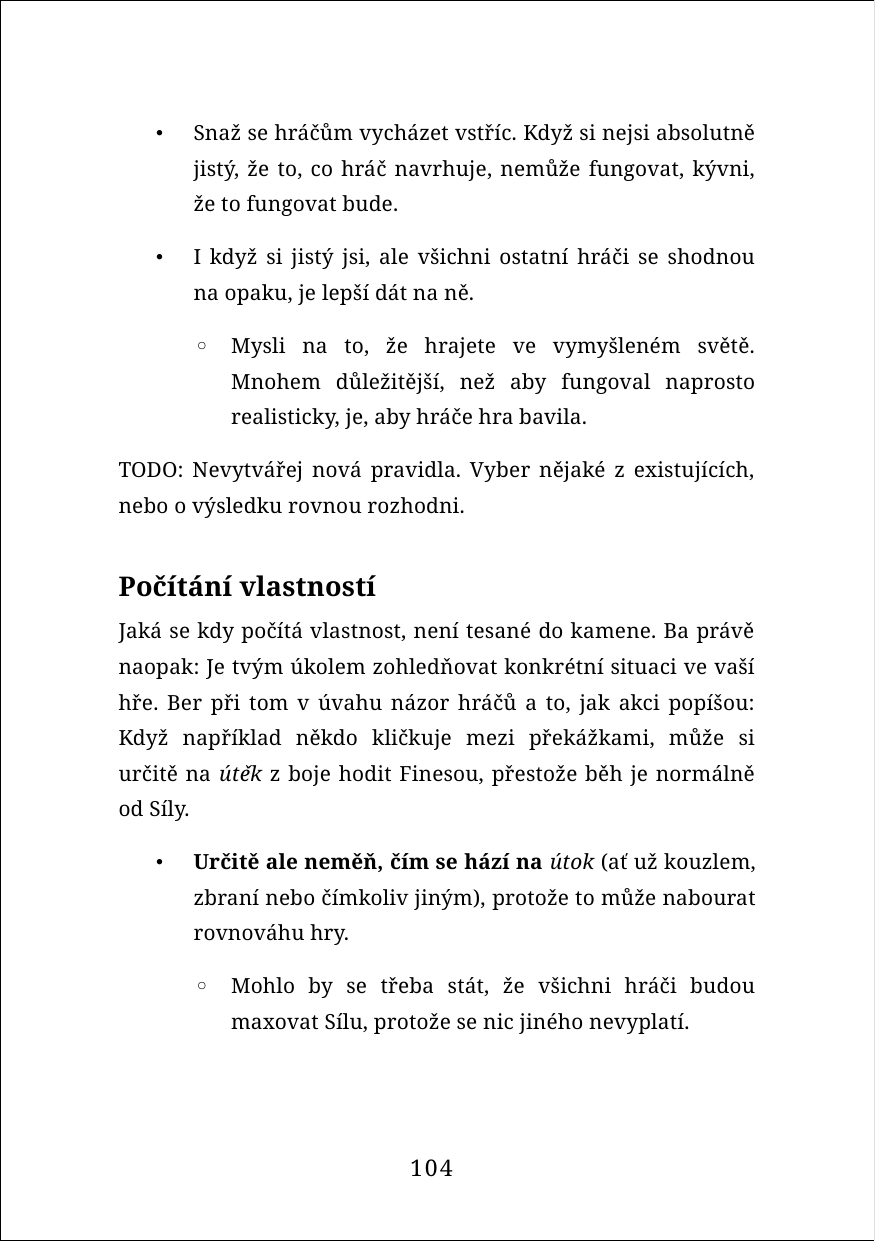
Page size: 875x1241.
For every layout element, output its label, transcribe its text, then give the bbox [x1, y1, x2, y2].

list Mohlo by se třeba stát, že všichni hráči budou maxovat Sílu, protože se nic jiného nevyplatí. [193, 972, 756, 1036]
text Jaká se kdy počítá vlastnost, není tesané do kamene. Ba právě naopak: Je tvým úkolem zohledňovat konkrétní situaci ve vaší hře. Ber při tom v úvahu názor hráčů a to, jak akci popíšou: Když například někdo kličkuje mezi překážkami, může si určitě na útěk z boje hodit Finesou, přestože běh je normálně od Síly. [118, 617, 756, 823]
subtitle Počítání vlastností [118, 568, 756, 605]
list Snaž se hráčům vycházet vstříc. Když si nejsi absolutně jistý, že to, co hráč navrhuje, nemůže fungovat, kývni, že to fungovat bude. [156, 118, 756, 218]
list Mysli na to, že hrajete ve vymyšleném světě. Mnohem důležitější, než aby fungoval naprosto realisticky, je, aby hráče hra bavila. [193, 331, 756, 431]
list Určitě ale neměň, čím se hází na útok (ať už kouzlem, zbraní nebo čímkoliv jiným), protože to může nabourat rovnováhu hry. [156, 847, 756, 947]
text TODO: Nevytvářej nová pravidla. Vyber nějaké z existujících, nebo o výsledku rovnou rozhodni. [118, 456, 756, 519]
list I když si jistý jsi, ale všichni ostatní hráči se shodnou na opaku, je lepší dát na ně. [156, 242, 756, 306]
